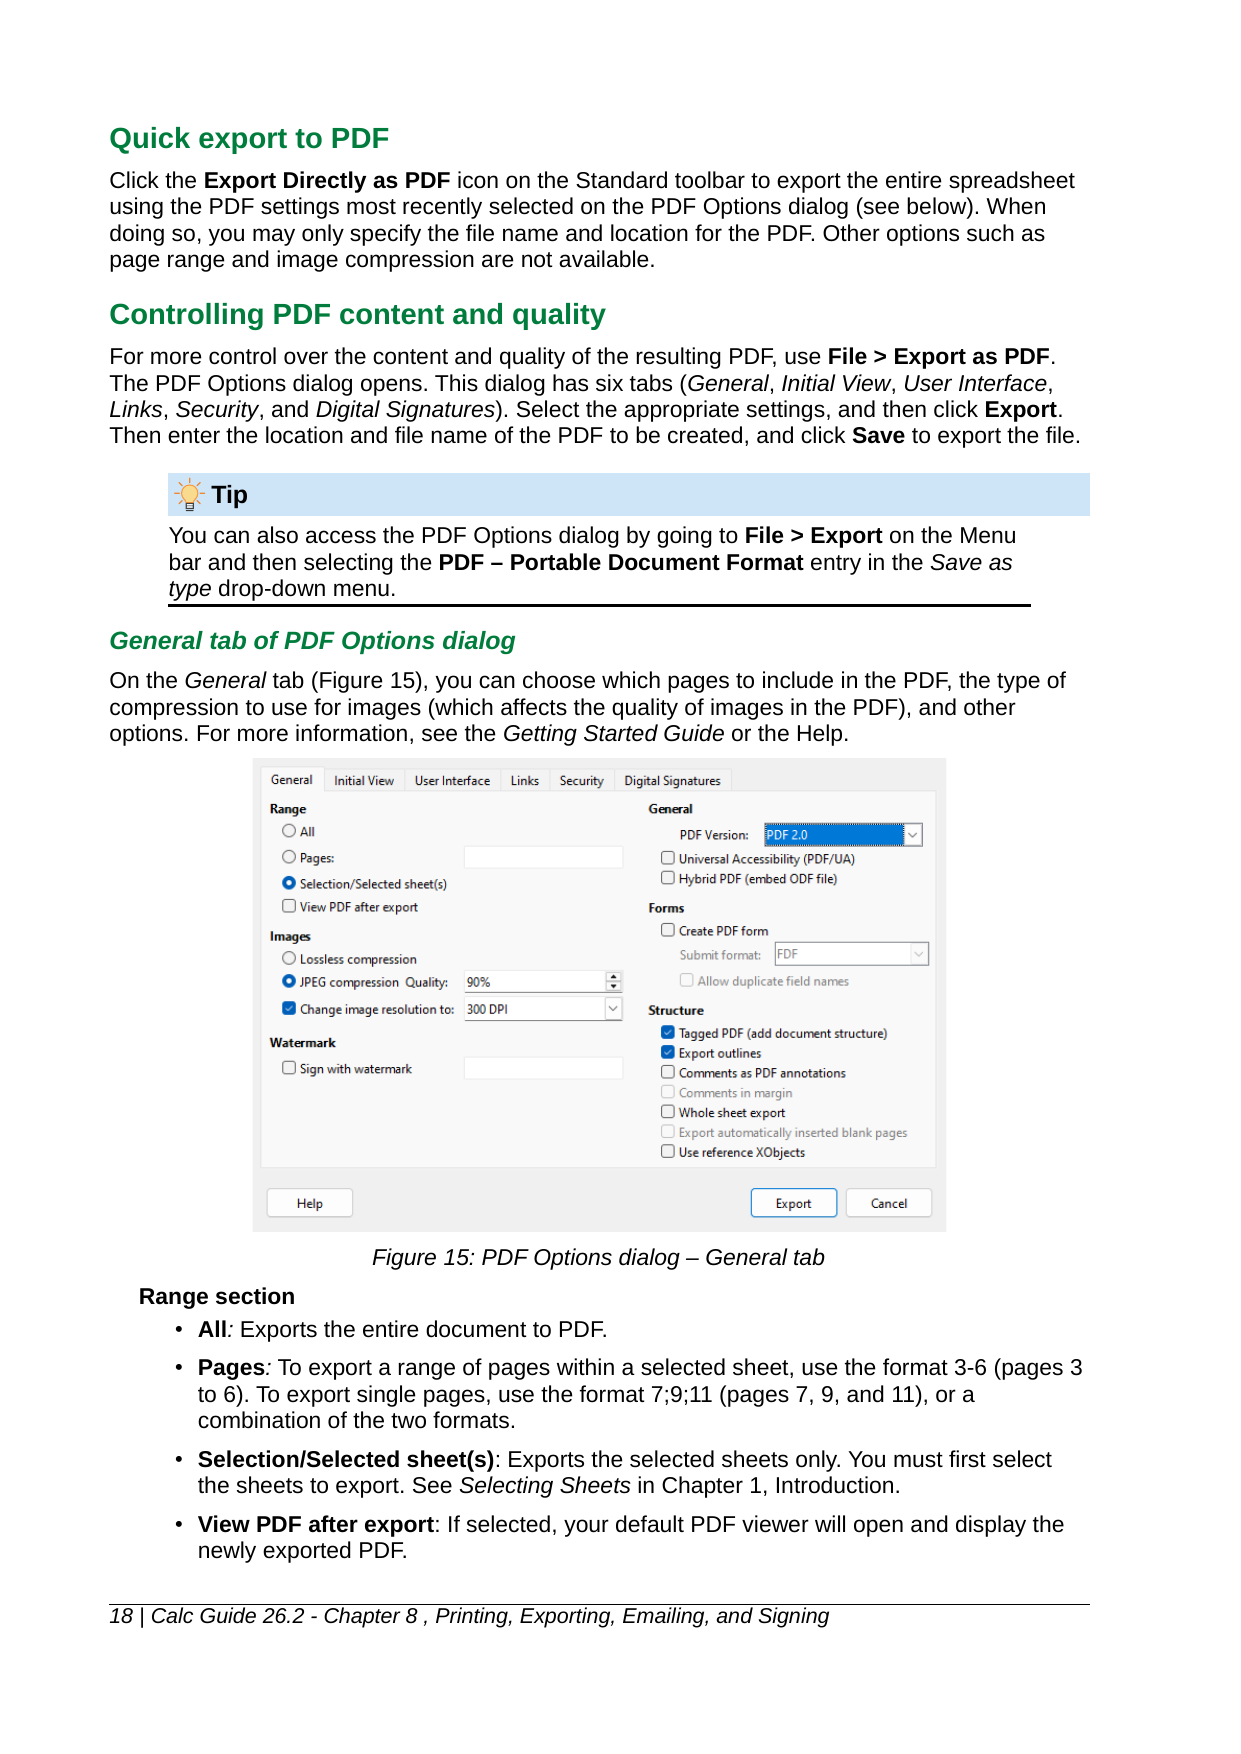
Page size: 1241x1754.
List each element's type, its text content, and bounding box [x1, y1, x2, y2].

list All: Exports the entire document to PDF. [183, 1316, 1090, 1342]
text Figure 15: PDF Options dialog – General tab [252, 1244, 946, 1271]
text On the General tab (Figure 15), you can choose which pages to include in the PDF, the type of compression to use for images (which affects the quality of images in the PDF), and other options. For more information, see the Getting Started Guide or the Help. [109, 667, 1090, 746]
subtitle General tab of PDF Options dialog [109, 626, 1090, 655]
text For more control over the content and quality of the resulting PDF, use File > Export as PDF. The PDF Options dialog opens. This dialog has six tabs (General, Initial View, User Interface, Links, Security, and Digital Signatures). Select the appropriate settings, and then click Export. Then enter the location and file name of the PDF to be created, and click Save to export the file. [109, 343, 1090, 448]
text Range section [139, 1283, 1090, 1309]
text Click the Export Directly as PDF icon on the Standard toolbar to export the entire spreadsheet using the PDF settings most recently selected on the PDF Options dialog (see below). When doing so, you may only specify the file name and location for the PDF. Other options such as page range and image compression are not available. [109, 167, 1090, 272]
picture [252, 758, 947, 1232]
subtitle Quick export to PDF [109, 121, 1090, 154]
subtitle Tip [168, 473, 1090, 516]
text You can also access the PDF Options dialog by going to File > Export on the Menu bar and then selecting the PDF – Portable Document Format entry in the Save as type drop-down menu. [168, 522, 1031, 604]
list Pages: To export a range of pages within a selected sheet, use the format 3-6 (pages 3 to 6). To export single pages, use the format 7;9;11 (pages 7, 9, and 11), or a combination of the two formats. [183, 1354, 1090, 1433]
list Selection/Selected sheet(s): Exports the selected sheets only. You must first select the sheets to export. See Selecting Sheets in Chapter 1, Introduction. [183, 1446, 1090, 1499]
list View PDF after export: If selected, your default PDF viewer will open and display the newly exported PDF. [183, 1511, 1090, 1564]
subtitle Controlling PDF content and quality [109, 297, 1090, 331]
